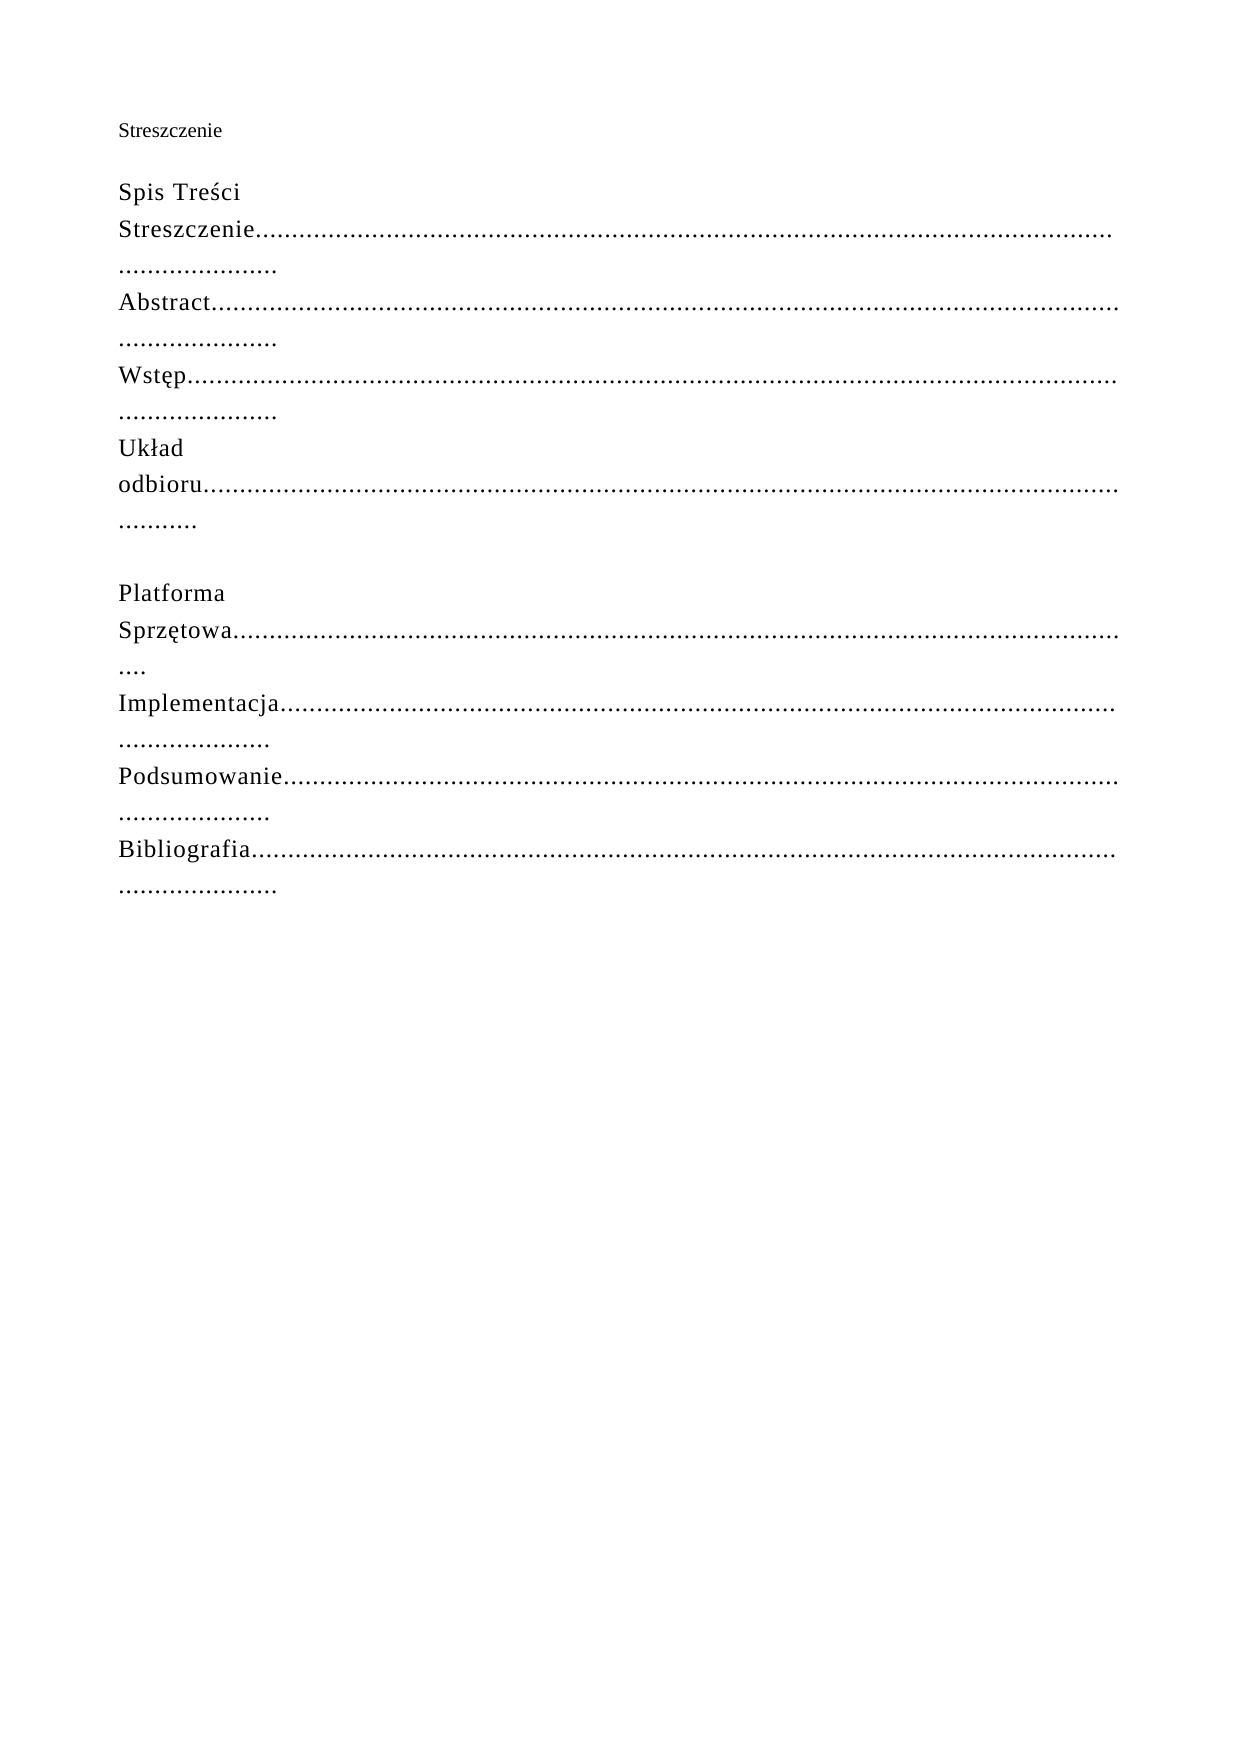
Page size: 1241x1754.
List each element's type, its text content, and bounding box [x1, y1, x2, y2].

text Podsumowanie........................................................................................................................................ [118, 755, 1122, 828]
text Streszczenie............................................................................................................................................ [118, 208, 1122, 281]
text Wstęp...................................................................................................................................................... [118, 354, 1122, 427]
text Spis Treści [118, 172, 1122, 208]
text Bibliografia............................................................................................................................................. [118, 828, 1122, 901]
text Układ odbioru......................................................................................................................................... [118, 427, 1122, 536]
text Platforma Sprzętowa.............................................................................................................................. [118, 573, 1122, 682]
text Implementacja........................................................................................................................................ [118, 682, 1122, 755]
text Abstract................................................................................................................................................... [118, 281, 1122, 354]
